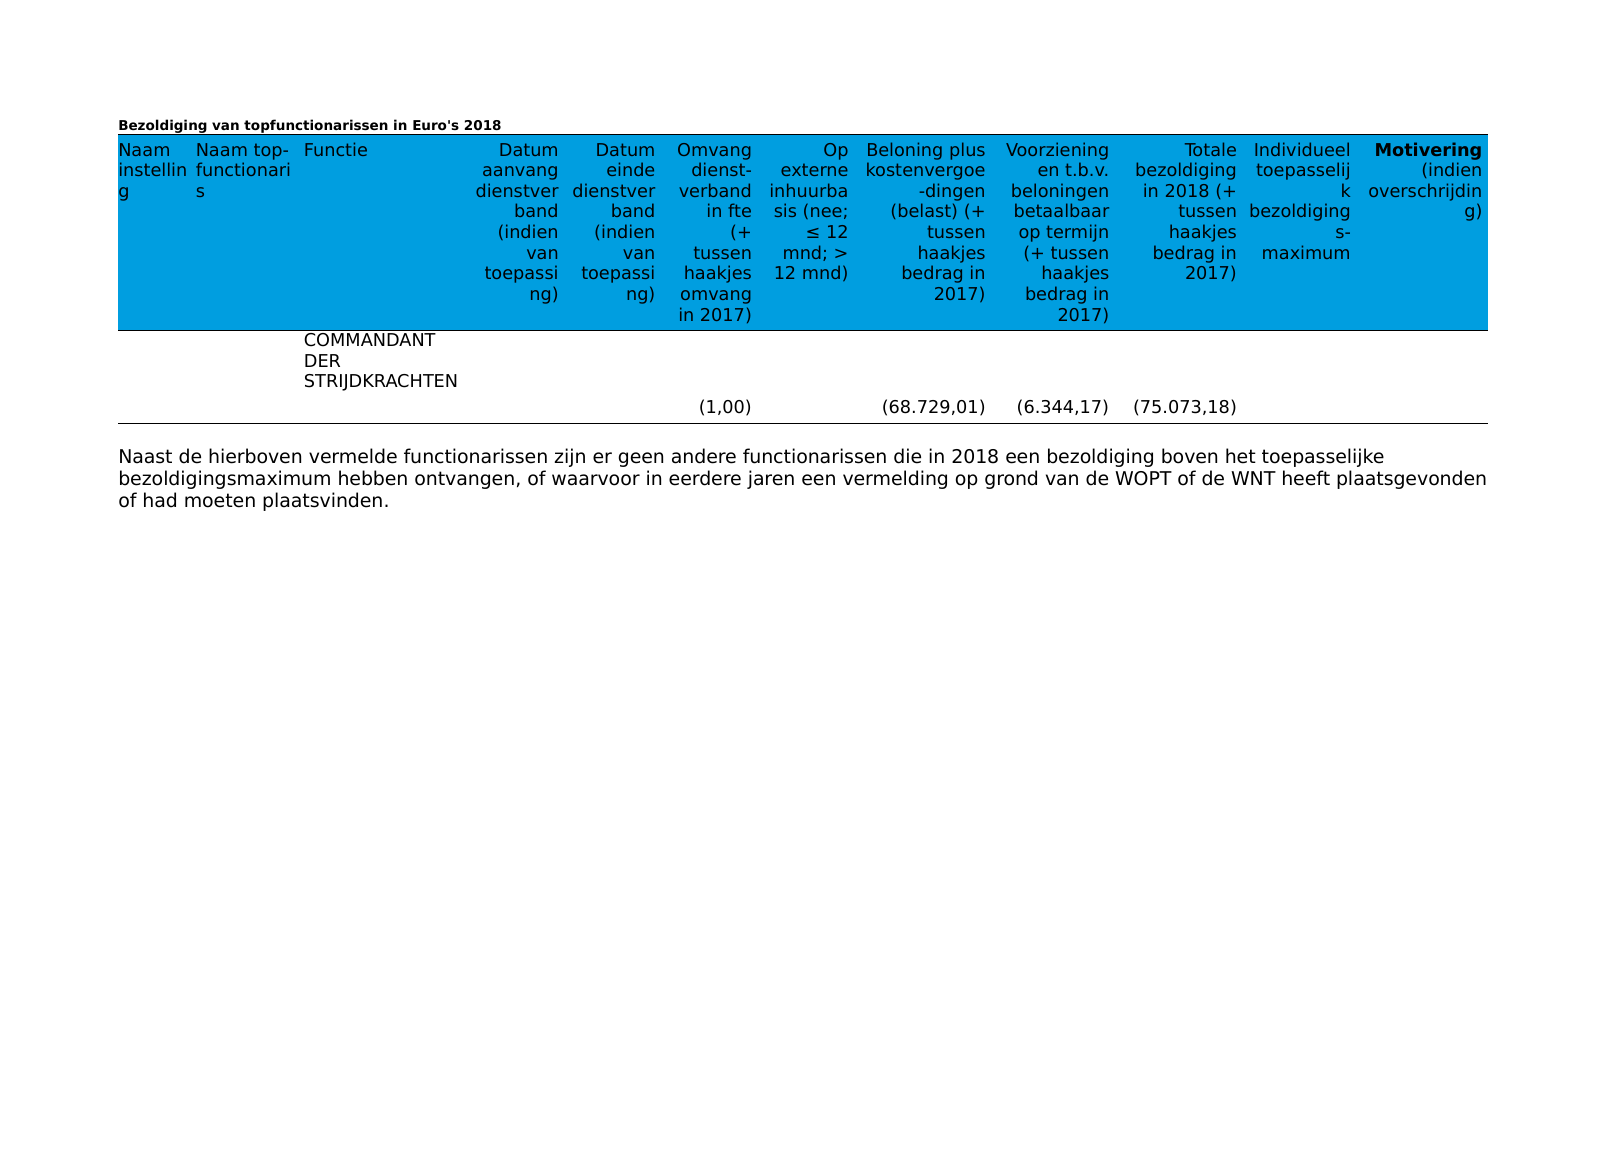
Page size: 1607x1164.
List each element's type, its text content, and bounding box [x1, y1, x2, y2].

table_cell [758, 396, 854, 423]
table_cell Totale bezoldiging in 2018 (+ tussen haakjes bedrag in 2017) [1115, 135, 1243, 330]
table_cell Naam instelling [118, 135, 189, 330]
table_cell (6.344,17) [991, 396, 1115, 423]
table_cell Motivering (indien overschrijding) [1357, 135, 1488, 330]
table_cell (68.729,01) [854, 396, 991, 423]
table_cell Op externe inhuurbasis (nee; ≤ 12 mnd; > 12 mnd) [758, 135, 854, 330]
table_cell [190, 331, 298, 396]
table_cell [468, 396, 564, 423]
table_cell [118, 396, 189, 423]
table_cell [564, 396, 661, 423]
table_cell Omvang dienst-verband in fte (+ tussen haakjes omvang in 2017) [661, 135, 758, 330]
table_cell [1243, 396, 1357, 423]
table_header Bezoldiging van topfunctionarissen in Euro's 2018 [118, 118, 1488, 134]
table_cell [1243, 331, 1357, 396]
table_cell [661, 331, 758, 396]
table_cell [564, 331, 661, 396]
table_cell Datum aanvang dienstverband (indien van toepassing) [468, 135, 564, 330]
table_cell [118, 331, 189, 396]
table_cell Beloning plus kostenvergoe-dingen (belast) (+ tussen haakjes bedrag in 2017) [854, 135, 991, 330]
table_cell [854, 331, 991, 396]
table_cell [190, 396, 298, 423]
text Naast de hierboven vermelde functionarissen zijn er geen andere functionarissen die in 2018 een bezoldiging boven het toepasselijke bezoldigingsmaximum hebben ontvangen, of waarvoor in eerdere jaren een vermelding op grond van de WOPT of de WNT heeft plaatsgevonden of had moeten plaatsvinden. [118, 446, 1488, 512]
table_cell (1,00) [661, 396, 758, 423]
table_cell [1115, 331, 1243, 396]
table_cell COMMANDANT DER STRIJDKRACHTEN [298, 331, 468, 396]
table_cell (75.073,18) [1115, 396, 1243, 423]
table_cell Functie [298, 135, 468, 330]
table_cell Voorzieningen t.b.v. beloningen betaalbaar op termijn (+ tussen haakjes bedrag in 2017) [991, 135, 1115, 330]
table_cell [468, 331, 564, 396]
table_cell [1357, 331, 1488, 423]
table_cell Individueel toepasselijk bezoldigings-maximum [1243, 135, 1357, 330]
table_cell Naam top-functionaris [190, 135, 298, 330]
table_cell Datum einde dienstverband (indien van toepassing) [564, 135, 661, 330]
table_cell [758, 331, 854, 396]
table_cell [991, 331, 1115, 396]
table_cell [298, 396, 468, 423]
